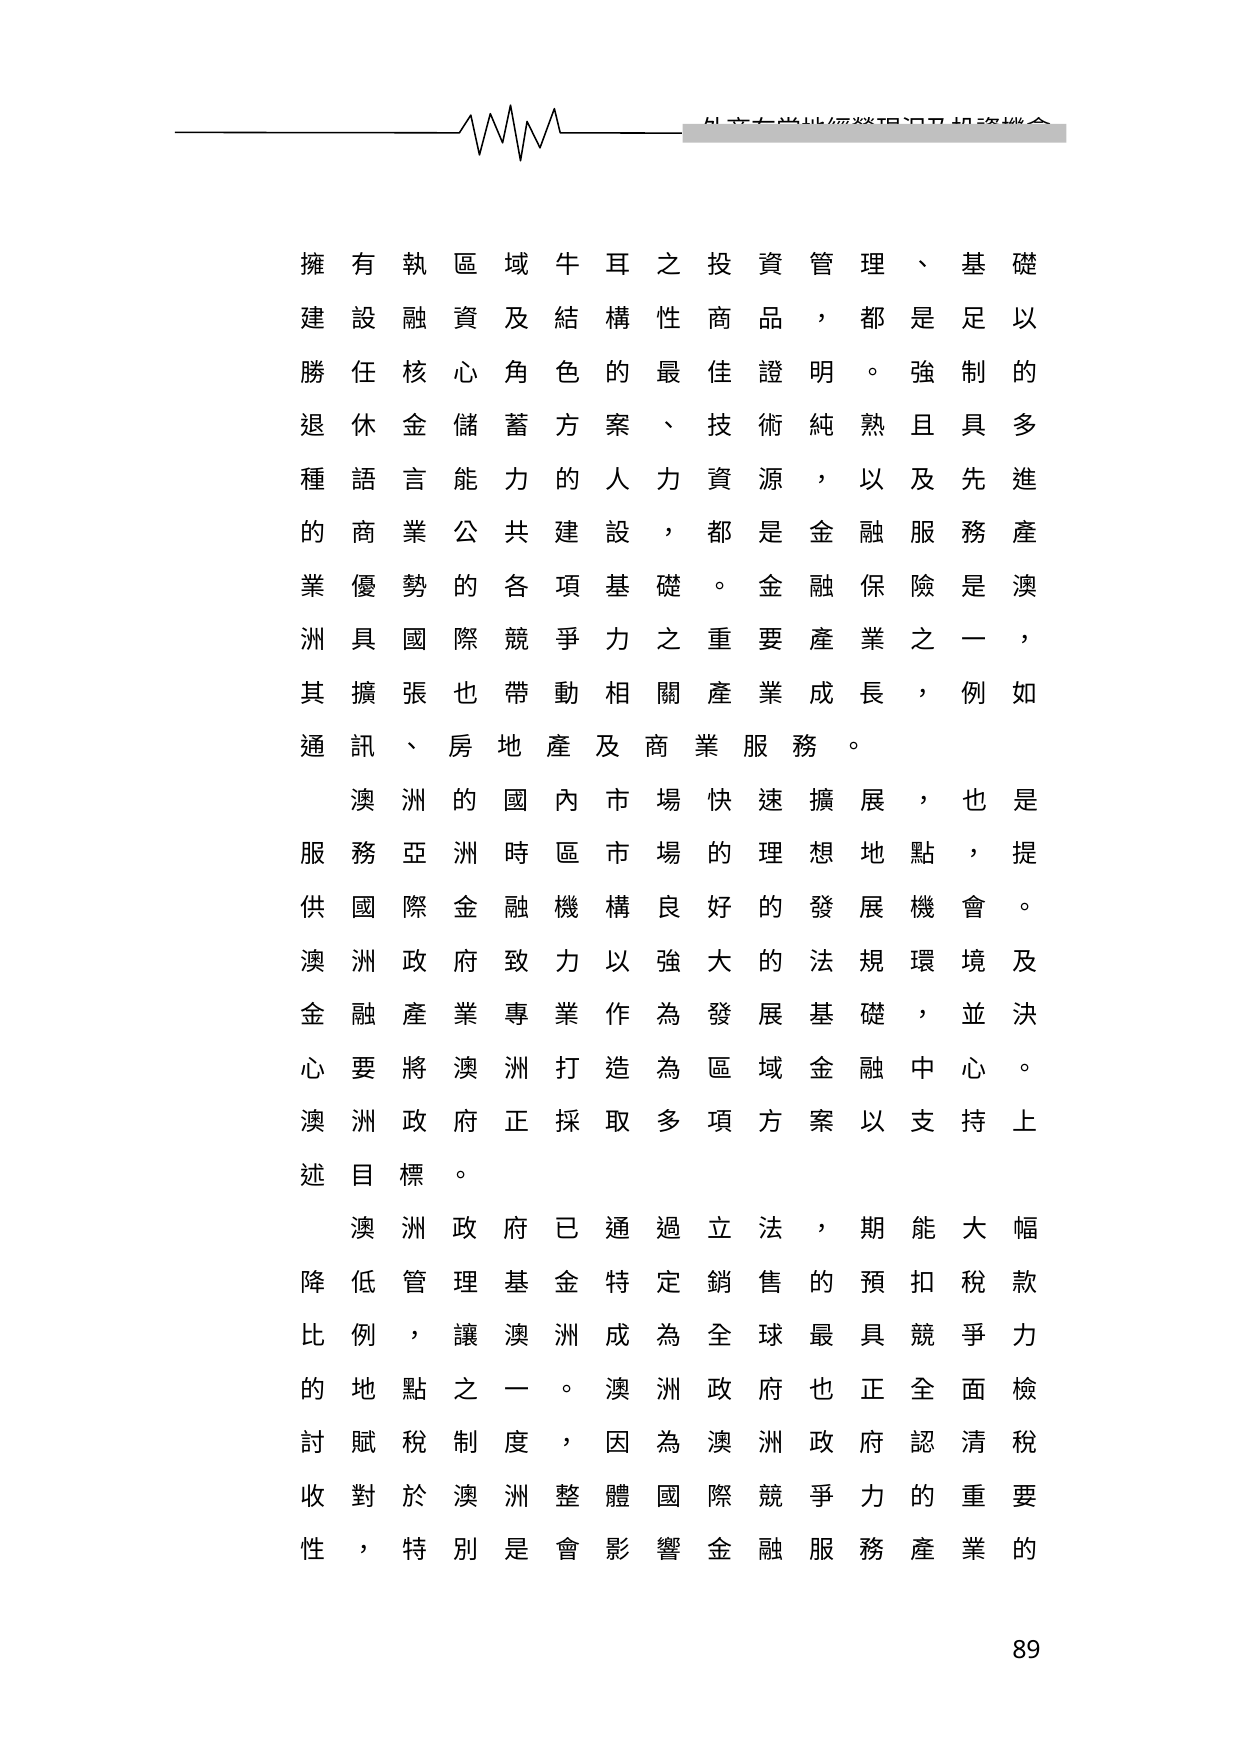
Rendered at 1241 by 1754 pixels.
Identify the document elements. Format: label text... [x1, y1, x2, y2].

text 澳洲政府已通過立法，期能大幅降低管理基金特定銷售的預扣稅款比例，讓澳洲成為全球最具競爭力的地點之一。澳洲政府也正全面檢討賦稅制度，因為澳洲政府認清稅收對於澳洲整體國際競爭力的重要性，特別是會影響金融服務產業的 [276, 1200, 1063, 1575]
text 擁有執區域牛耳之投資管理、基礎建設融資及結構性商品，都是足以勝任核心角色的最佳證明。強制的退休金儲蓄方案、技術純熟且具多種語言能力的人力資源，以及先進的商業公共建設，都是金融服務產業優勢的各項基礎。金融保險是澳洲具國際競爭力之重要產業之一，其擴張也帶動相關產業成長，例如通訊、房地產及商業服務。 [276, 236, 1063, 772]
text 澳洲的國內市場快速擴展，也是服務亞洲時區市場的理想地點，提供國際金融機構良好的發展機會。澳洲政府致力以強大的法規環境及金融產業專業作為發展基礎，並決心要將澳洲打造為區域金融中心。澳洲政府正採取多項方案以支持上述目標。 [276, 772, 1063, 1200]
